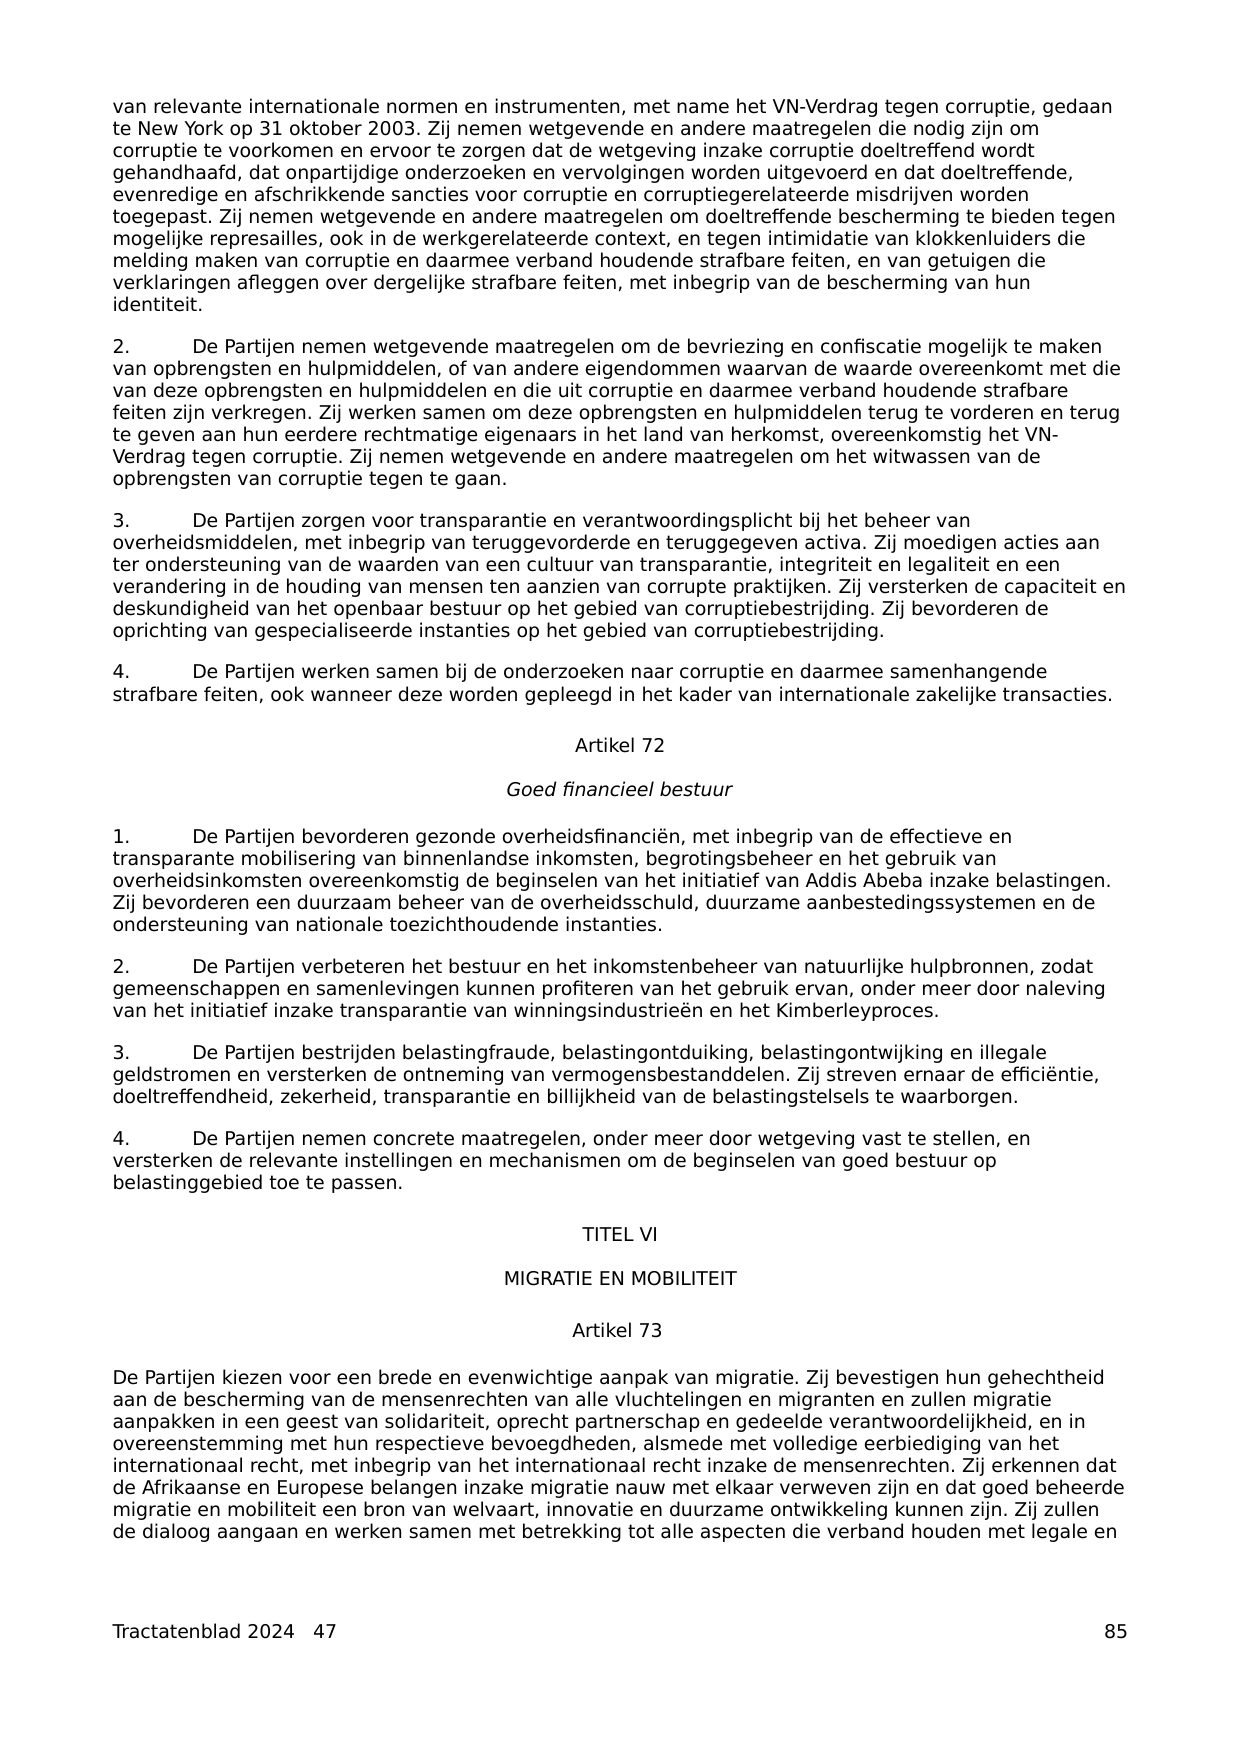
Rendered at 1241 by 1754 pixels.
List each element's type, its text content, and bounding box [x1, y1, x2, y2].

text 3. De Partijen bestrijden belastingfraude, belastingontduiking, belastingontwijking en illegale geldstromen en versterken de ontneming van vermogensbestanddelen. Zij streven ernaar de efficiëntie, doeltreffendheid, zekerheid, transparantie en billijkheid van de belastingstelsels te waarborgen. [112, 1042, 1128, 1108]
text 4. De Partijen werken samen bij de onderzoeken naar corruptie en daarmee samenhangende strafbare feiten, ook wanneer deze worden gepleegd in het kader van internationale zakelijke transacties. [112, 661, 1128, 705]
subtitle Artikel 73 [112, 1320, 1128, 1342]
subtitle Artikel 72 Goed financieel bestuur [112, 735, 1128, 801]
text De Partijen kiezen voor een brede en evenwichtige aanpak van migratie. Zij bevestigen hun gehechtheid aan de bescherming van de mensenrechten van alle vluchtelingen en migranten en zullen migratie aanpakken in een geest van solidariteit, oprecht partnerschap en gedeelde verantwoordelijkheid, en in overeenstemming met hun respectieve bevoegdheden, alsmede met volledige eerbiediging van het internationaal recht, met inbegrip van het internationaal recht inzake de mensenrechten. Zij erkennen dat de Afrikaanse en Europese belangen inzake migratie nauw met elkaar verweven zijn en dat goed beheerde migratie en mobiliteit een bron van welvaart, innovatie en duurzame ontwikkeling kunnen zijn. Zij zullen de dialoog aangaan en werken samen met betrekking tot alle aspecten die verband houden met legale en [112, 1367, 1128, 1543]
text van relevante internationale normen en instrumenten, met name het VN-Verdrag tegen corruptie, gedaan te New York op 31 oktober 2003. Zij nemen wetgevende en andere maatregelen die nodig zijn om corruptie te voorkomen en ervoor te zorgen dat de wetgeving inzake corruptie doeltreffend wordt gehandhaafd, dat onpartijdige onderzoeken en vervolgingen worden uitgevoerd en dat doeltreffende, evenredige en afschrikkende sancties voor corruptie en corruptiegerelateerde misdrijven worden toegepast. Zij nemen wetgevende en andere maatregelen om doeltreffende bescherming te bieden tegen mogelijke represailles, ook in de werkgerelateerde context, en tegen intimidatie van klokkenluiders die melding maken van corruptie en daarmee verband houdende strafbare feiten, en van getuigen die verklaringen afleggen over dergelijke strafbare feiten, met inbegrip van de bescherming van hun identiteit. [112, 96, 1128, 316]
subtitle TITEL VI MIGRATIE EN MOBILITEIT [112, 1224, 1128, 1290]
text 2. De Partijen nemen wetgevende maatregelen om de bevriezing en confiscatie mogelijk te maken van opbrengsten en hulpmiddelen, of van andere eigendommen waarvan de waarde overeenkomt met die van deze opbrengsten en hulpmiddelen en die uit corruptie en daarmee verband houdende strafbare feiten zijn verkregen. Zij werken samen om deze opbrengsten en hulpmiddelen terug te vorderen en terug te geven aan hun eerdere rechtmatige eigenaars in het land van herkomst, overeenkomstig het VN-Verdrag tegen corruptie. Zij nemen wetgevende en andere maatregelen om het witwassen van de opbrengsten van corruptie tegen te gaan. [112, 336, 1128, 489]
text 2. De Partijen verbeteren het bestuur en het inkomstenbeheer van natuurlijke hulpbronnen, zodat gemeenschappen en samenlevingen kunnen profiteren van het gebruik ervan, onder meer door naleving van het initiatief inzake transparantie van winningsindustrieën en het Kimberleyproces. [112, 956, 1128, 1022]
text 3. De Partijen zorgen voor transparantie en verantwoordingsplicht bij het beheer van overheidsmiddelen, met inbegrip van teruggevorderde en teruggegeven activa. Zij moedigen acties aan ter ondersteuning van de waarden van een cultuur van transparantie, integriteit en legaliteit en een verandering in de houding van mensen ten aanzien van corrupte praktijken. Zij versterken de capaciteit en deskundigheid van het openbaar bestuur op het gebied van corruptiebestrijding. Zij bevorderen de oprichting van gespecialiseerde instanties op het gebied van corruptiebestrijding. [112, 509, 1128, 641]
text 4. De Partijen nemen concrete maatregelen, onder meer door wetgeving vast te stellen, en versterken de relevante instellingen en mechanismen om de beginselen van goed bestuur op belastinggebied toe te passen. [112, 1128, 1128, 1194]
text 1. De Partijen bevorderen gezonde overheidsfinanciën, met inbegrip van de effectieve en transparante mobilisering van binnenlandse inkomsten, begrotingsbeheer en het gebruik van overheidsinkomsten overeenkomstig de beginselen van het initiatief van Addis Abeba inzake belastingen. Zij bevorderen een duurzaam beheer van de overheidsschuld, duurzame aanbestedingssystemen en de ondersteuning van nationale toezichthoudende instanties. [112, 826, 1128, 936]
